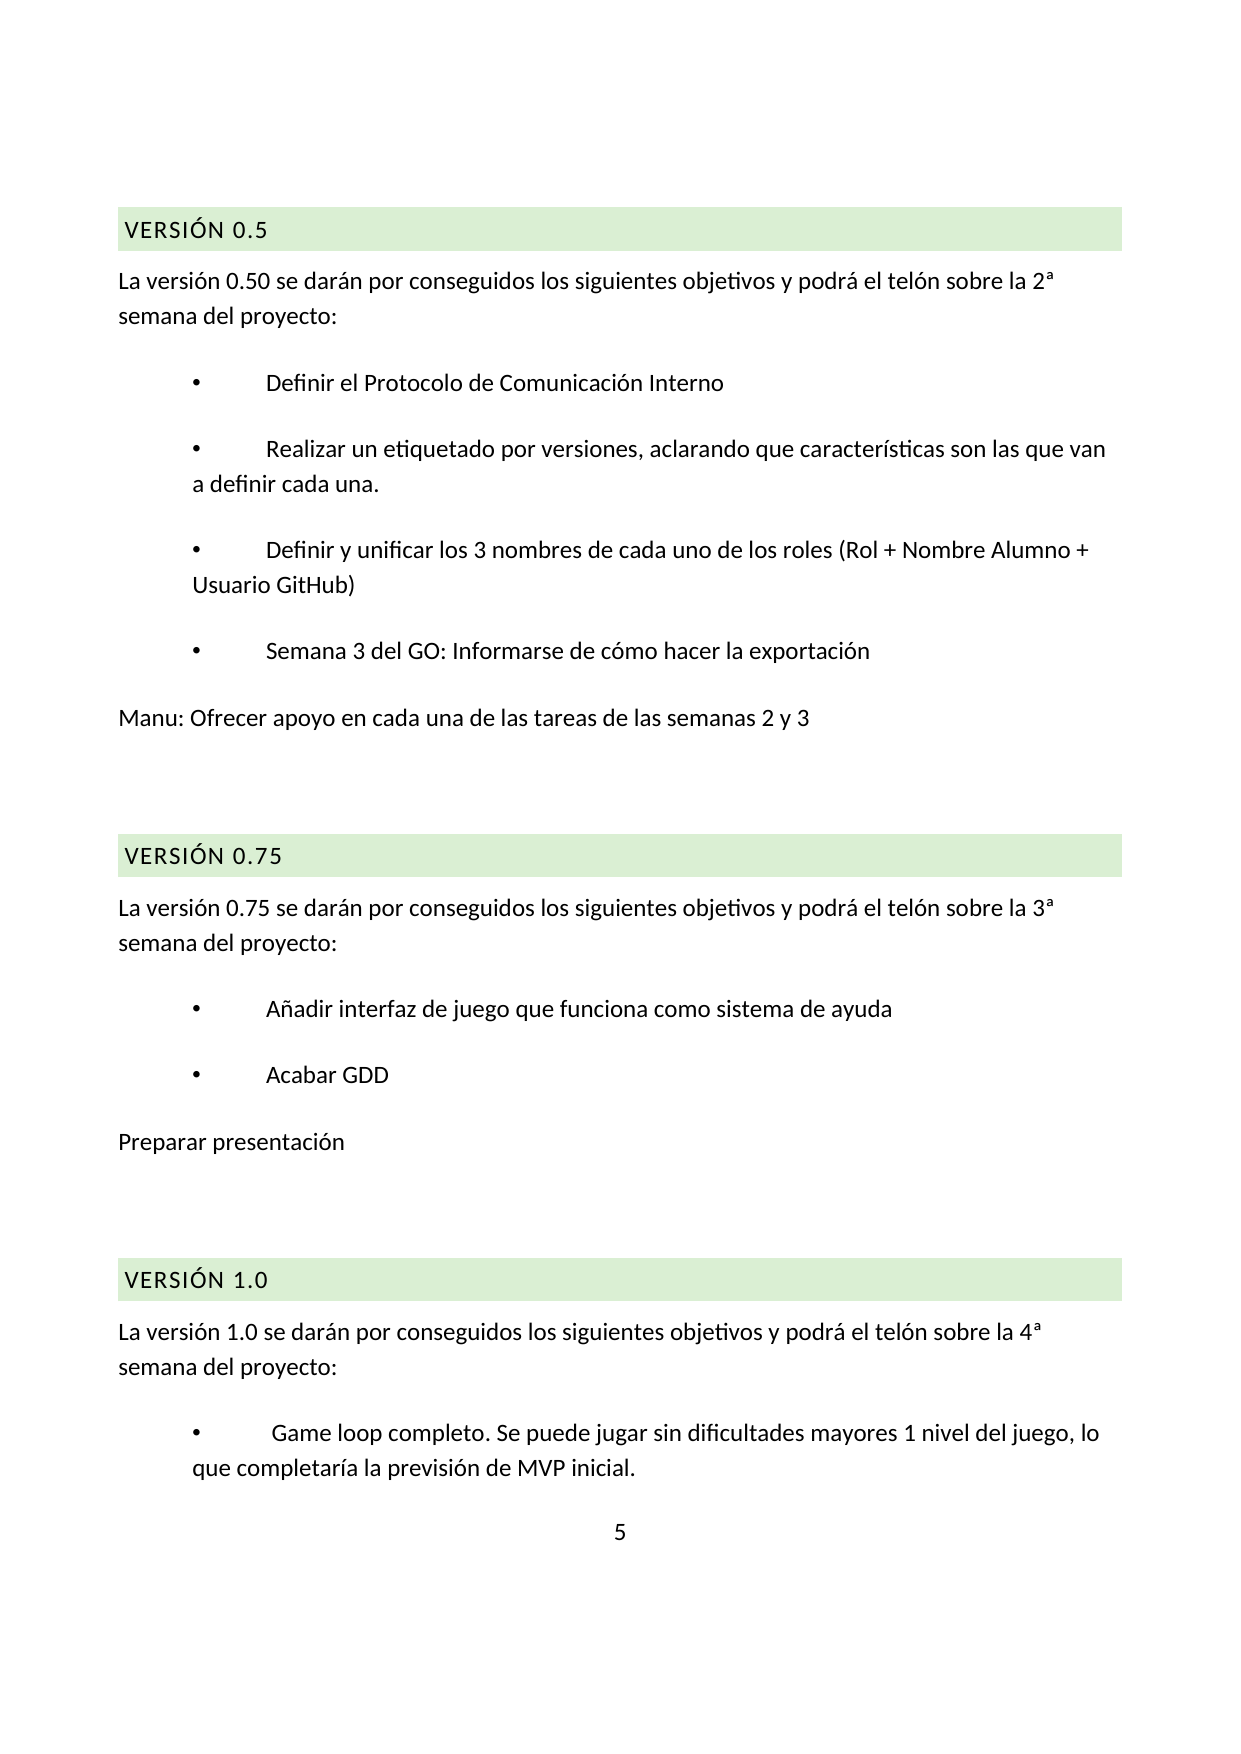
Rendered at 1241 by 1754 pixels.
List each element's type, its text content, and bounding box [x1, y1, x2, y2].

list Realizar un etiquetado por versiones, aclarando que características son las que van a definir cada una. [192, 433, 1122, 498]
subtitle Versión 1.0 [124, 1265, 1116, 1295]
text Preparar presentación [118, 1126, 1122, 1156]
list Acabar GDD [192, 1059, 1122, 1090]
subtitle Versión 0.5 [124, 214, 1116, 244]
subtitle Versión 0.75 [124, 840, 1116, 871]
text La versión 0.75 se darán por conseguidos los siguientes objetivos y podrá el telón sobre la 3ª semana del proyecto: [118, 892, 1122, 958]
text La versión 0.50 se darán por conseguidos los siguientes objetivos y podrá el telón sobre la 2ª semana del proyecto: [118, 265, 1122, 331]
list Definir el Protocolo de Comunicación Interno [192, 367, 1122, 397]
list Game loop completo. Se puede jugar sin dificultades mayores 1 nivel del juego, lo que completaría la previsión de MVP inicial. [192, 1417, 1122, 1483]
text Manu: Ofrecer apoyo en cada una de las tareas de las semanas 2 y 3 [118, 702, 1122, 732]
list Semana 3 del GO: Informarse de cómo hacer la exportación [192, 635, 1122, 666]
text La versión 1.0 se darán por conseguidos los siguientes objetivos y podrá el telón sobre la 4ª semana del proyecto: [118, 1316, 1122, 1382]
list Añadir interfaz de juego que funciona como sistema de ayuda [192, 993, 1122, 1024]
list Definir y unificar los 3 nombres de cada uno de los roles (Rol + Nombre Alumno + Usuario GitHub) [192, 534, 1122, 600]
